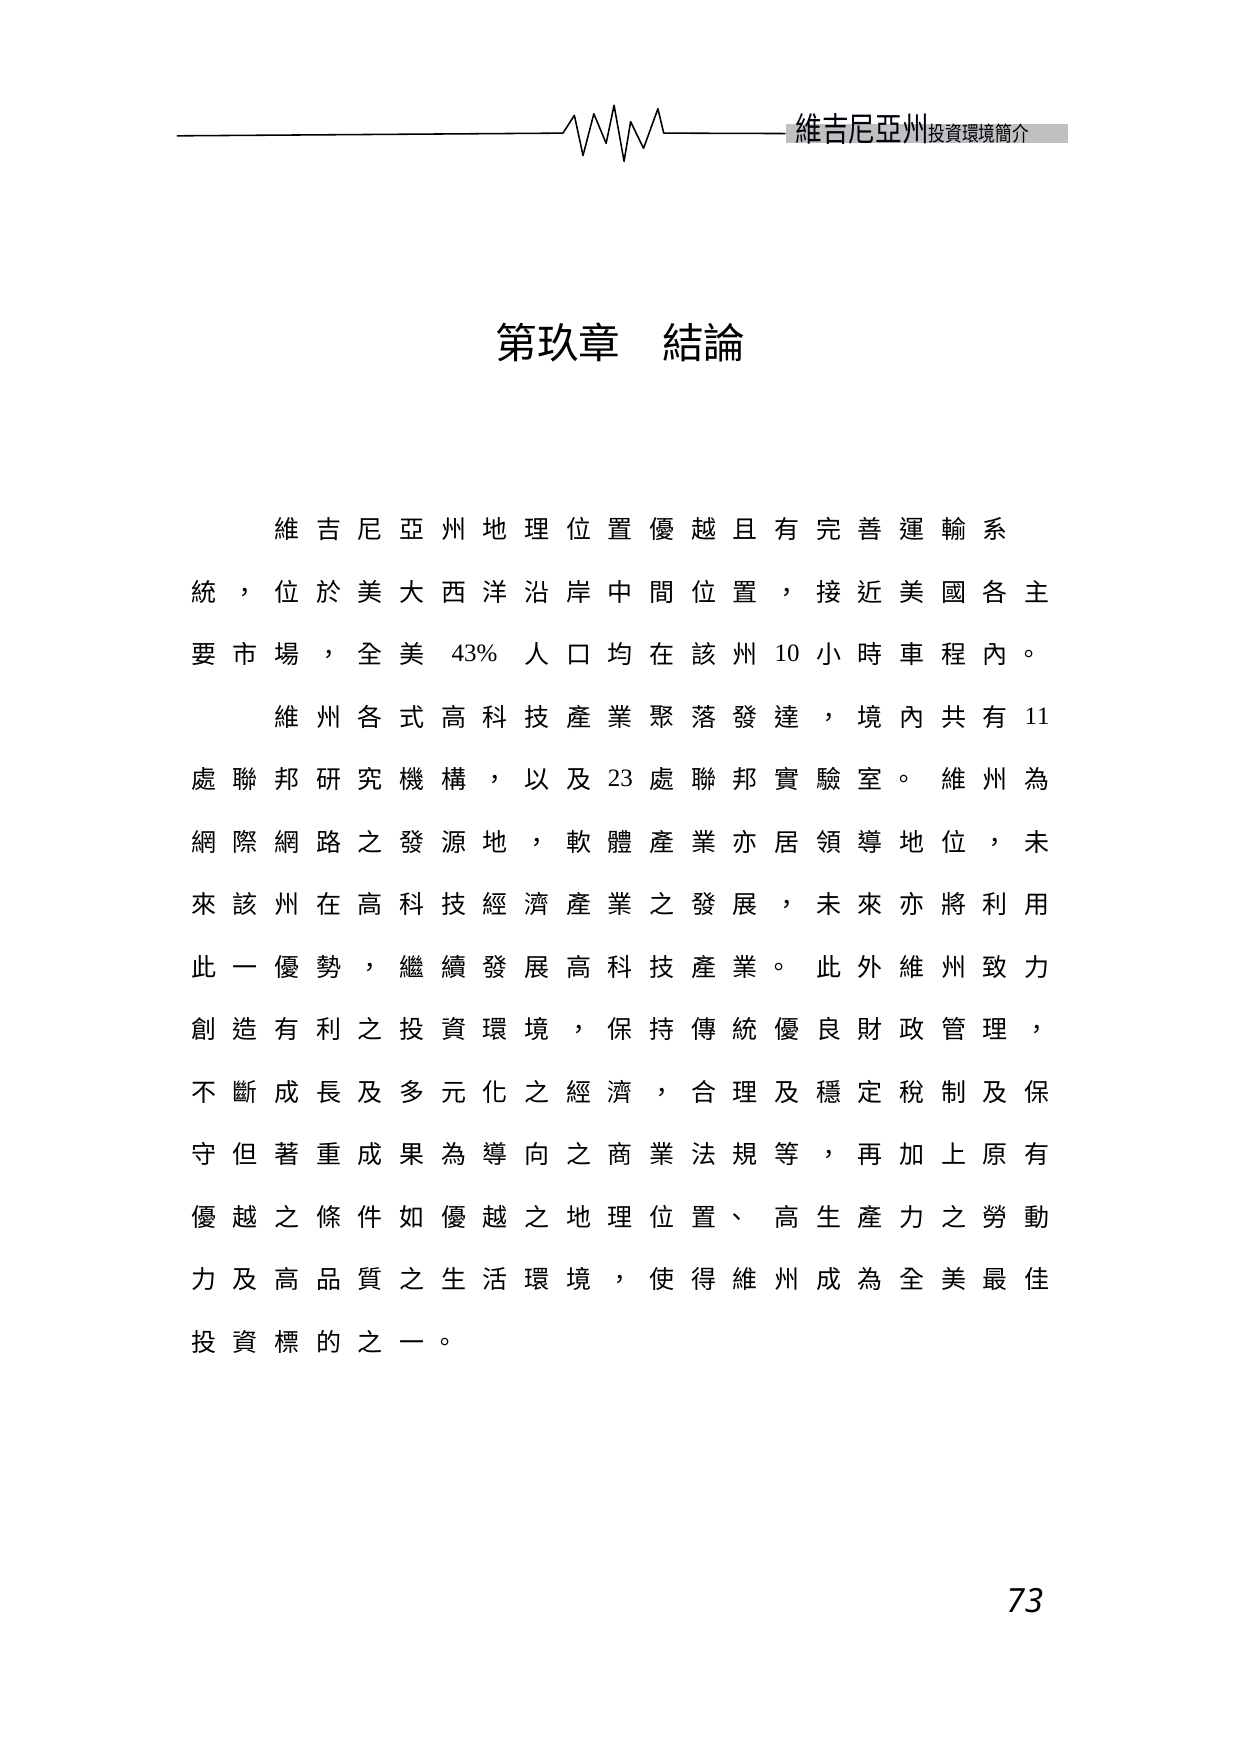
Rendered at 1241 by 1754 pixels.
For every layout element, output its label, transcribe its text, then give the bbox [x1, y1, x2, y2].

text 維吉尼亞州地理位置優越且有完善運輸系統，位於美大西洋沿岸中間位置，接近美國各主要市場，全美43%人口均在該州10小時車程內。 [183, 486, 1058, 674]
text 維州各式高科技產業聚落發達，境內共有11處聯邦研究機構，以及23處聯邦實驗室。維州為網際網路之發源地，軟體產業亦居領導地位，未來該州在高科技經濟產業之發展，未來亦將利用此一優勢，繼續發展高科技產業。此外維州致力創造有利之投資環境，保持傳統優良財政管理，不斷成長及多元化之經濟，合理及穩定稅制及保守但著重成果為導向之商業法規等，再加上原有優越之條件如優越之地理位置、高生產力之勞動力及高品質之生活環境，使得維州成為全美最佳投資標的之一。 [183, 674, 1058, 1361]
text 第玖章 結論 [183, 299, 1058, 361]
